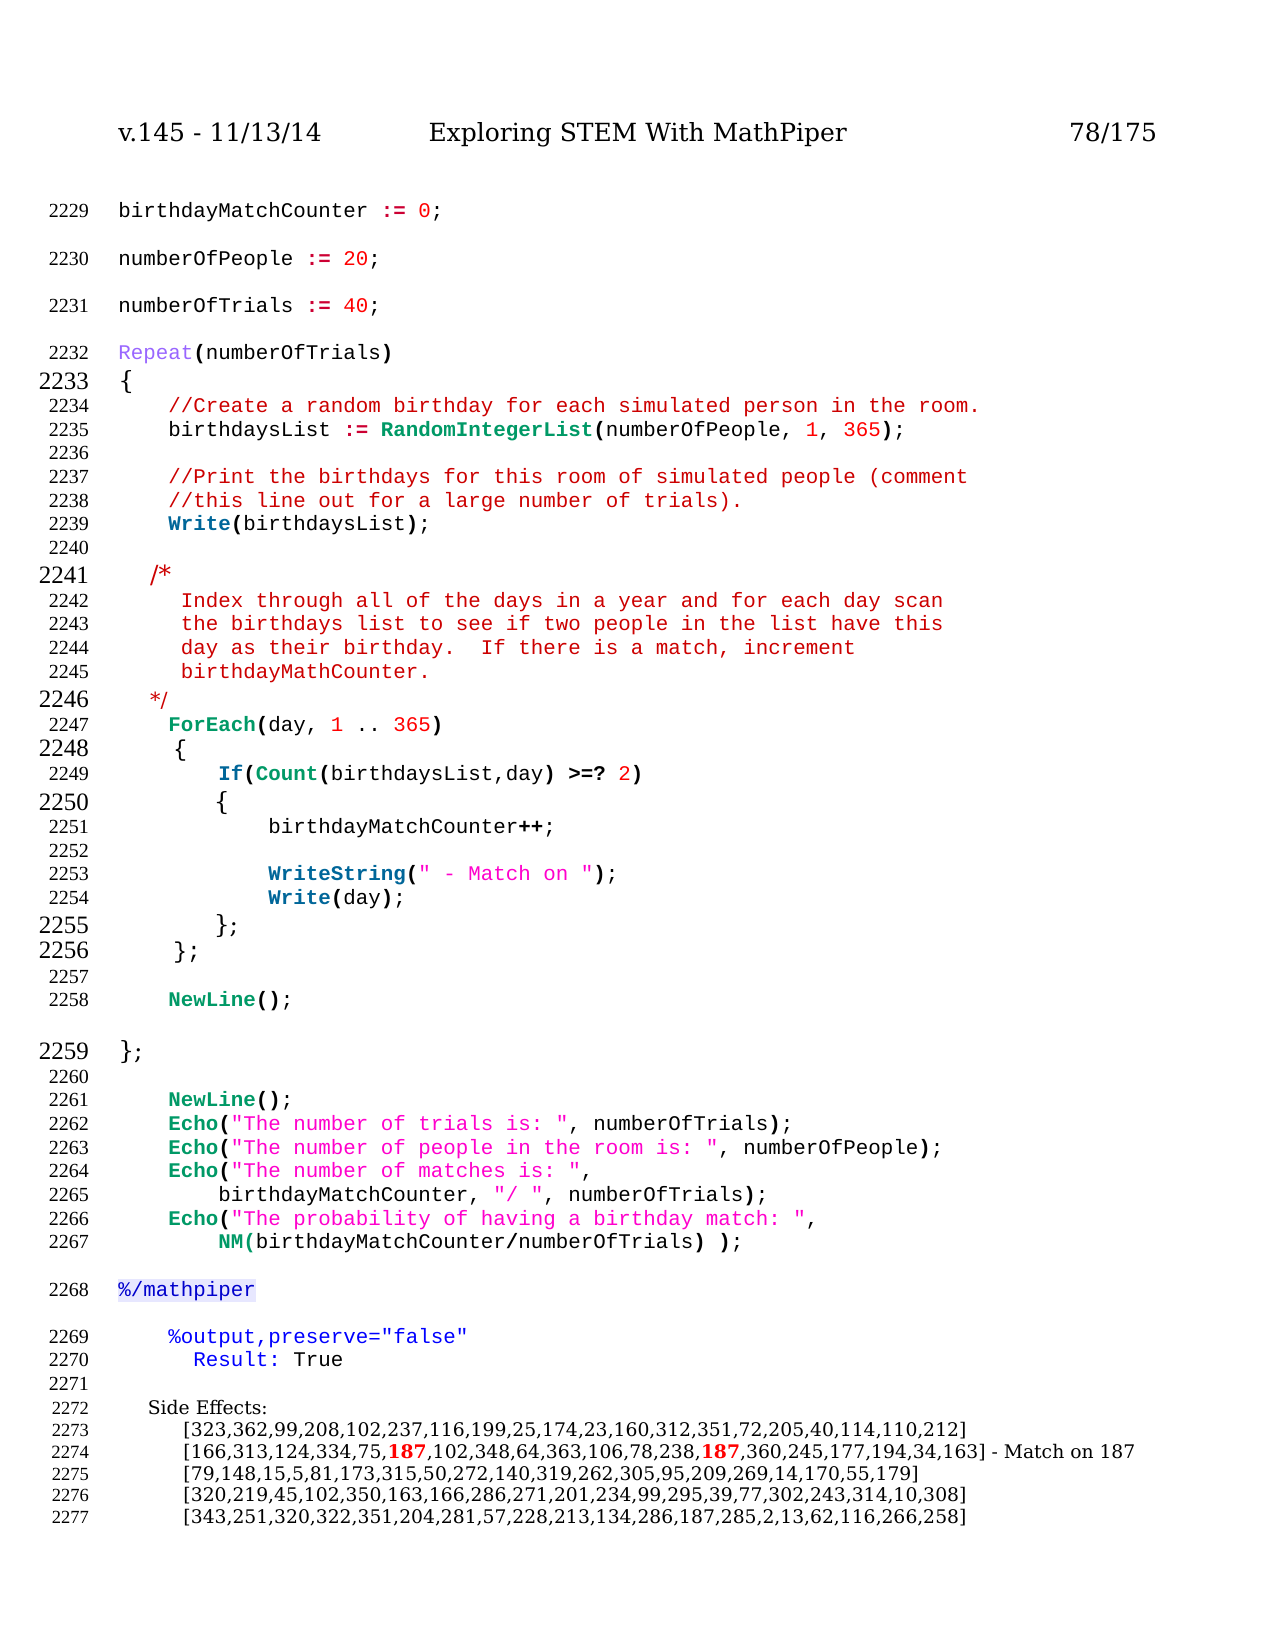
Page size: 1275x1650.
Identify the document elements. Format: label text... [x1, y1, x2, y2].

text Echo("The number of people in the room is: ", numberOfPeople); [118, 1137, 1157, 1160]
text ForEach(day, 1 .. 365) [118, 713, 1157, 737]
text [323,362,99,208,102,237,116,199,25,174,23,160,312,351,72,205,40,114,110,212] [148, 1419, 1157, 1441]
text NM(birthdayMatchCounter/numberOfTrials) ); [118, 1231, 1157, 1255]
text NewLine(); [118, 1089, 1157, 1113]
text Write(day); [118, 887, 1157, 911]
text }; [118, 911, 1157, 940]
text numberOfTrials := 40; [118, 295, 1157, 319]
text [343,251,320,322,351,204,281,57,228,213,134,286,187,285,2,13,62,116,266,258] [148, 1506, 1157, 1528]
text //this line out for a large number of trials). [118, 490, 1157, 513]
text [79,148,15,5,81,173,315,50,272,140,319,262,305,95,209,269,14,170,55,179] [148, 1463, 1157, 1484]
text //Create a random birthday for each simulated person in the room. [118, 395, 1157, 419]
text [320,219,45,102,350,163,166,286,271,201,234,99,295,39,77,302,243,314,10,308] [148, 1484, 1157, 1506]
text Repeat(numberOfTrials) [118, 342, 1157, 366]
text Write(birthdaysList); [118, 513, 1157, 537]
text birthdaysList := RandomIntegerList(numberOfPeople, 1, 365); [118, 419, 1157, 442]
text birthdayMathCounter. [118, 661, 1157, 684]
text Echo("The number of trials is: ", numberOfTrials); [118, 1113, 1157, 1137]
text WriteString(" - Match on "); [118, 863, 1157, 887]
text /* [118, 561, 1157, 590]
text %output,preserve="false" [118, 1326, 1157, 1349]
text birthdayMatchCounter++; [118, 816, 1157, 839]
text the birthdays list to see if two people in the list have this [118, 613, 1157, 637]
text Index through all of the days in a year and for each day scan [118, 590, 1157, 613]
text Echo("The probability of having a birthday match: ", [118, 1208, 1157, 1231]
text Side Effects: [148, 1397, 1157, 1419]
text birthdayMatchCounter, "/ ", numberOfTrials); [118, 1184, 1157, 1208]
text [166,313,124,334,75,187,102,348,64,363,106,78,238,187,360,245,177,194,34,163] - Match on 187 [148, 1441, 1157, 1463]
text Result: True [118, 1349, 1157, 1373]
text %/mathpiper [118, 1278, 1157, 1302]
text Echo("The number of matches is: ", [118, 1160, 1157, 1184]
text day as their birthday. If there is a match, increment [118, 637, 1157, 661]
text //Print the birthdays for this room of simulated people (comment [118, 466, 1157, 490]
text */ [118, 684, 1157, 713]
text { [118, 737, 1157, 763]
text If(Count(birthdaysList,day) >=? 2) [118, 763, 1157, 787]
text birthdayMatchCounter := 0; [118, 200, 1157, 224]
text }; [118, 940, 1157, 966]
text }; [118, 1037, 1157, 1066]
text { [118, 366, 1157, 395]
text { [118, 787, 1157, 816]
text NewLine(); [118, 989, 1157, 1013]
text numberOfPeople := 20; [118, 248, 1157, 271]
